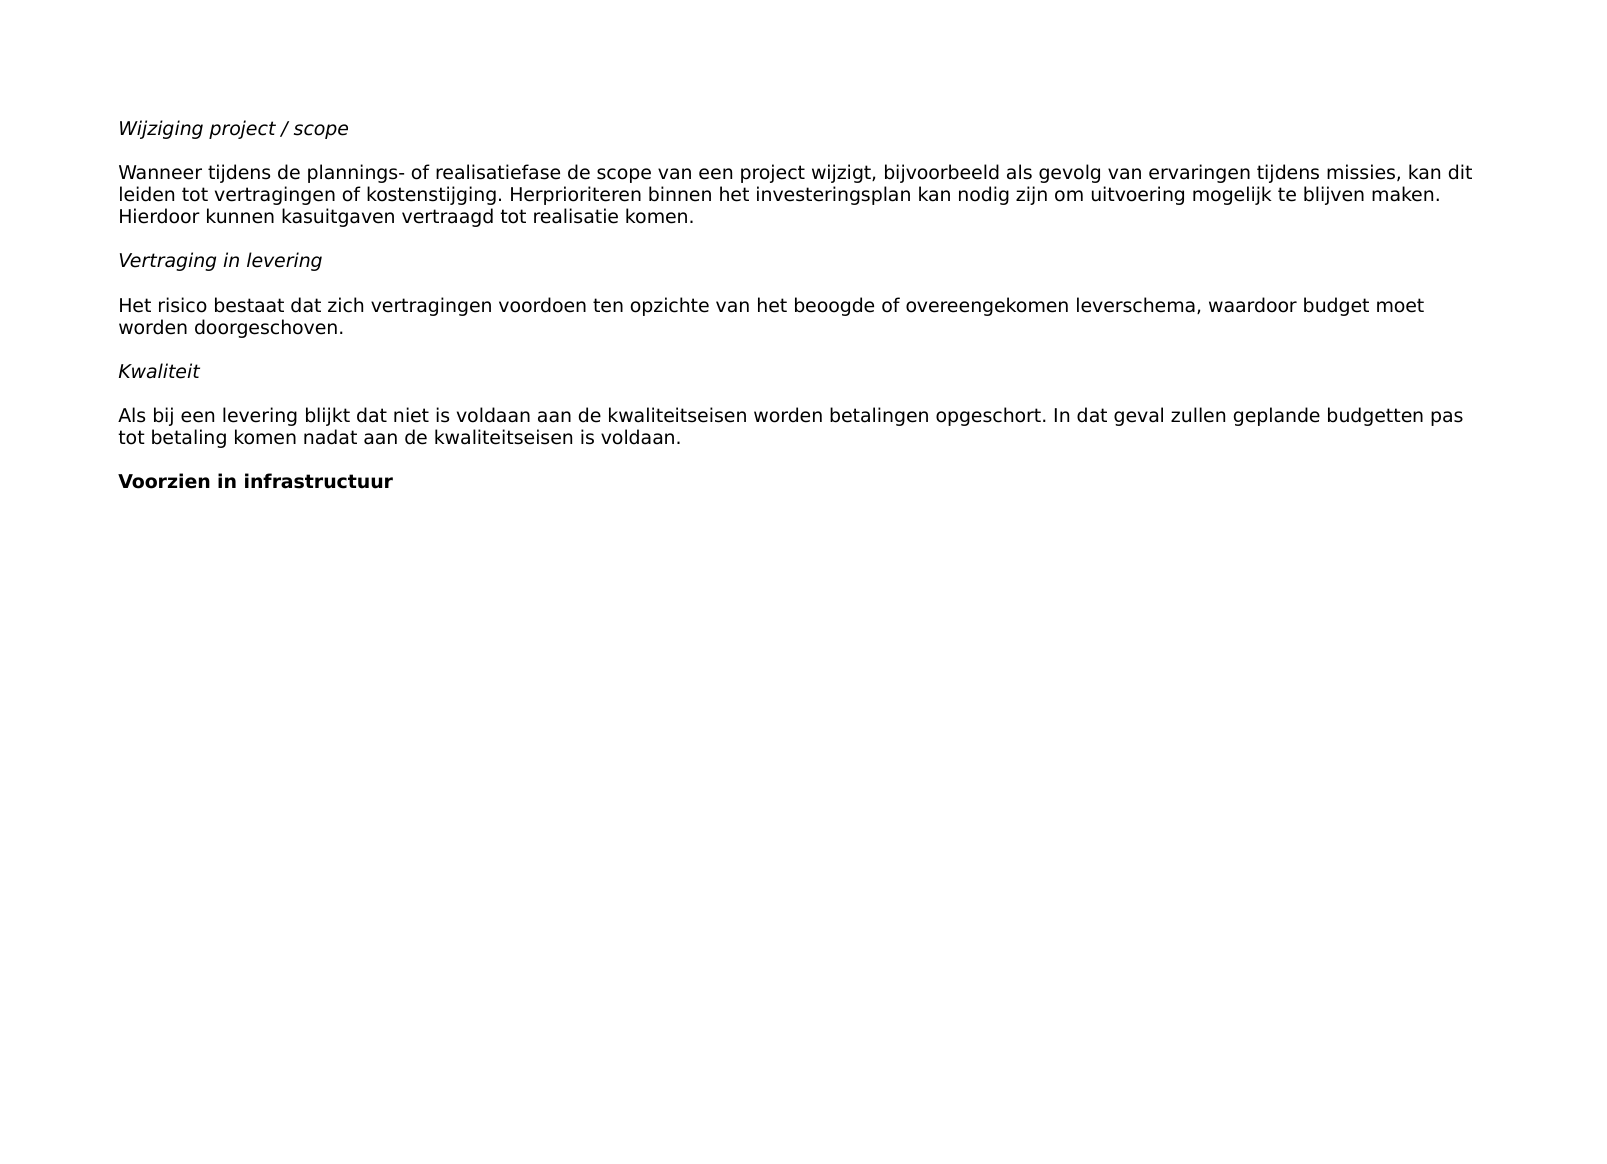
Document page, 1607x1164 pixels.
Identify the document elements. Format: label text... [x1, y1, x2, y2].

text Als bij een levering blijkt dat niet is voldaan aan de kwaliteitseisen worden betalingen opgeschort. In dat geval zullen geplande budgetten pas tot betaling komen nadat aan de kwaliteitseisen is voldaan. [118, 405, 1488, 449]
text Het risico bestaat dat zich vertragingen voordoen ten opzichte van het beoogde of overeengekomen leverschema, waardoor budget moet worden doorgeschoven. [118, 294, 1488, 338]
text Wanneer tijdens de plannings- of realisatiefase de scope van een project wijzigt, bijvoorbeeld als gevolg van ervaringen tijdens missies, kan dit leiden tot vertragingen of kostenstijging. Herprioriteren binnen het investeringsplan kan nodig zijn om uitvoering mogelijk te blijven maken. Hierdoor kunnen kasuitgaven vertraagd tot realisatie komen. [118, 162, 1488, 228]
subtitle Kwaliteit [118, 361, 1488, 383]
subtitle Vertraging in levering [118, 250, 1488, 272]
subtitle Wijziging project / scope [118, 118, 1488, 140]
subtitle Voorzien in infrastructuur [118, 471, 1488, 493]
